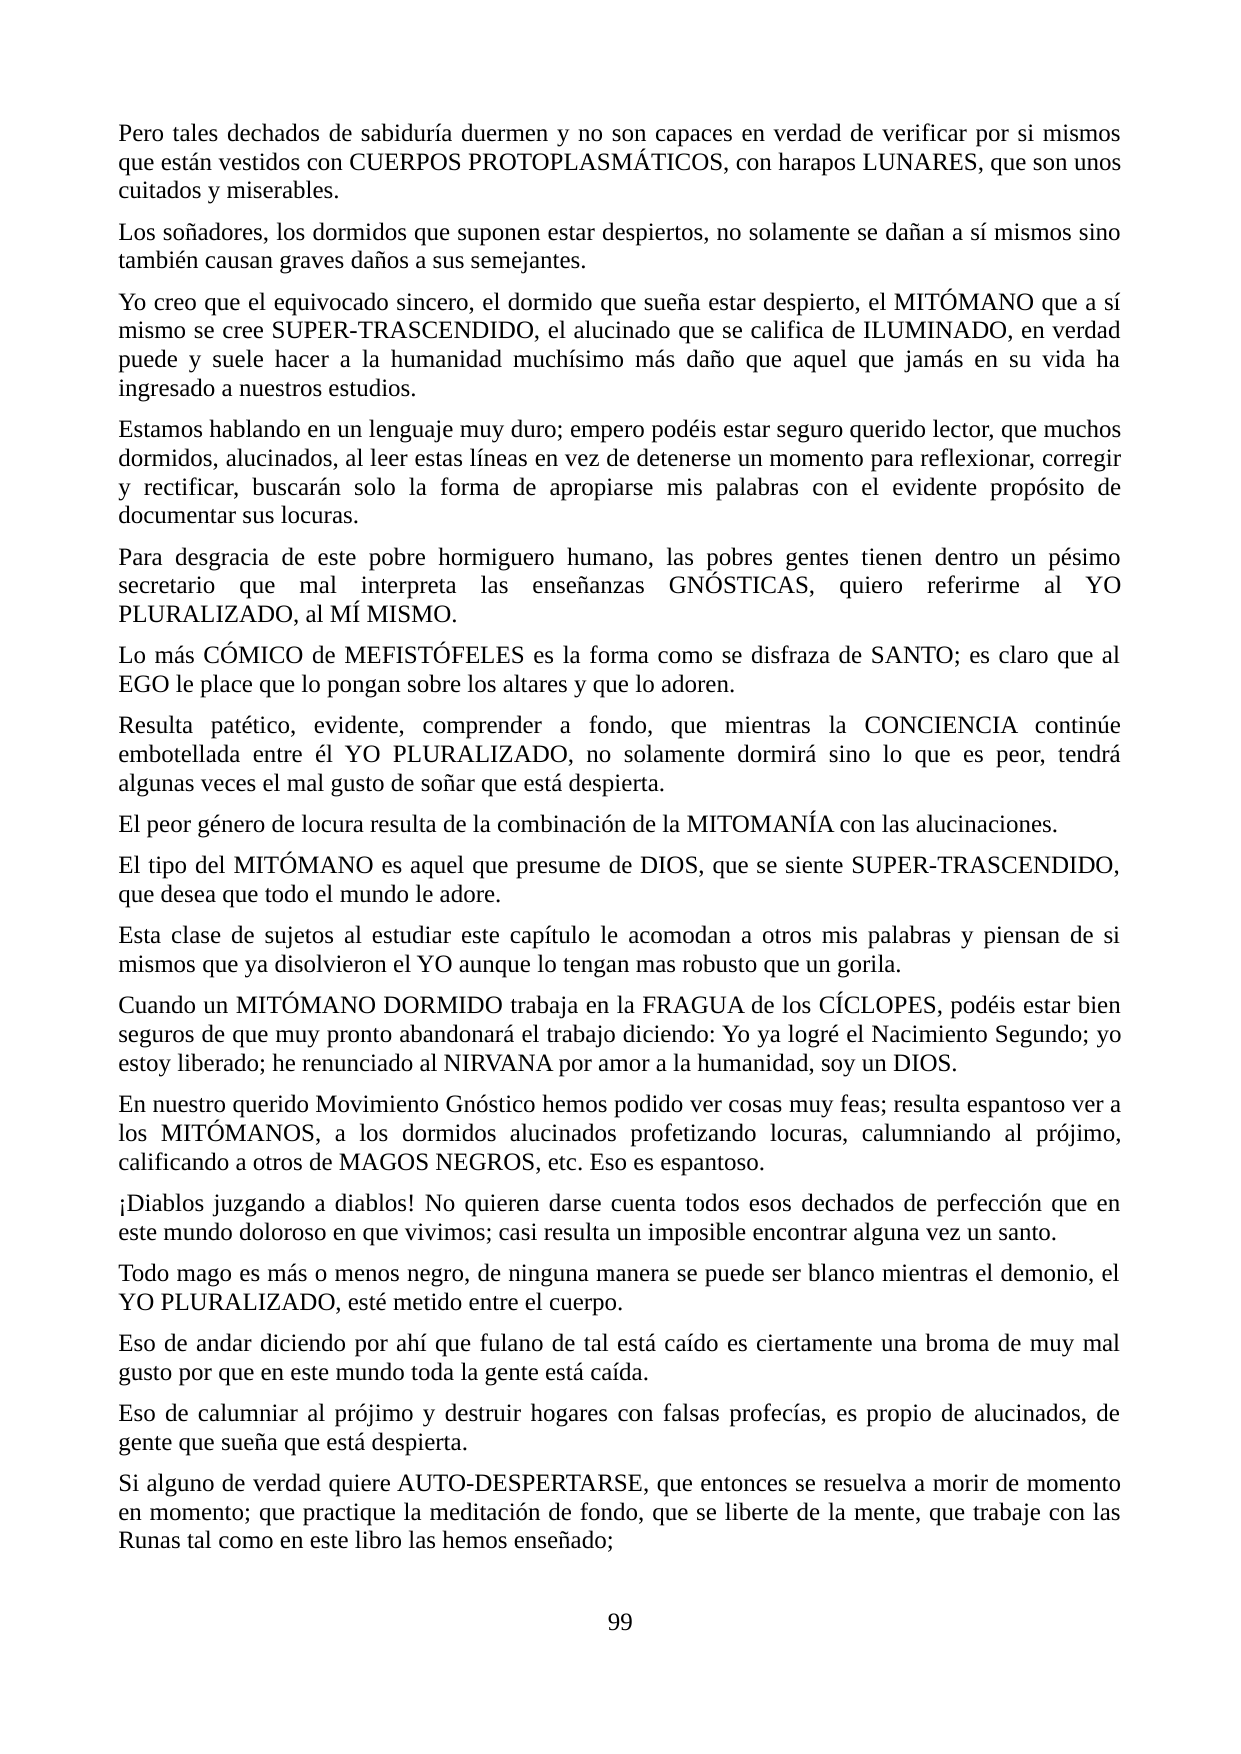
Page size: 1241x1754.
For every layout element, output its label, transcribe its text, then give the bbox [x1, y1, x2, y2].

text Todo mago es más o menos negro, de ninguna manera se puede ser blanco mientras el demonio, el YO PLURALIZADO, esté metido entre el cuerpo. [118, 1258, 1122, 1316]
text En nuestro querido Movimiento Gnóstico hemos podido ver cosas muy feas; resulta espantoso ver a los MITÓMANOS, a los dormidos alucinados profetizando locuras, calumniando al prójimo, calificando a otros de MAGOS NEGROS, etc. Eso es espantoso. [118, 1089, 1122, 1176]
text El peor género de locura resulta de la combinación de la MITOMANÍA con las alucinaciones. [118, 809, 1122, 838]
text Si alguno de verdad quiere AUTO-DESPERTARSE, que entonces se resuelva a morir de momento en momento; que practique la meditación de fondo, que se liberte de la mente, que trabaje con las Runas tal como en este libro las hemos enseñado; [118, 1468, 1122, 1554]
text Eso de calumniar al prójimo y destruir hogares con falsas profecías, es propio de alucinados, de gente que sueña que está despierta. [118, 1398, 1122, 1456]
text Esta clase de sujetos al estudiar este capítulo le acomodan a otros mis palabras y piensan de si mismos que ya disolvieron el YO aunque lo tengan mas robusto que un gorila. [118, 921, 1122, 978]
text Cuando un MITÓMANO DORMIDO trabaja en la FRAGUA de los CÍCLOPES, podéis estar bien seguros de que muy pronto abandonará el trabajo diciendo: Yo ya logré el Nacimiento Segundo; yo estoy liberado; he renunciado al NIRVANA por amor a la humanidad, soy un DIOS. [118, 991, 1122, 1077]
text Los soñadores, los dormidos que suponen estar despiertos, no solamente se dañan a sí mismos sino también causan graves daños a sus semejantes. [118, 217, 1122, 274]
text Pero tales dechados de sabiduría duermen y no son capaces en verdad de verificar por si mismos que están vestidos con CUERPOS PROTOPLASMÁTICOS, con harapos LUNARES, que son unos cuitados y miserables. [118, 118, 1122, 204]
text Yo creo que el equivocado sincero, el dormido que sueña estar despierto, el MITÓMANO que a sí mismo se cree SUPER-TRASCENDIDO, el alucinado que se califica de ILUMINADO, en verdad puede y suele hacer a la humanidad muchísimo más daño que aquel que jamás en su vida ha ingresado a nuestros estudios. [118, 287, 1122, 402]
text Lo más CÓMICO de MEFISTÓFELES es la forma como se disfraza de SANTO; es claro que al EGO le place que lo pongan sobre los altares y que lo adoren. [118, 641, 1122, 698]
text El tipo del MITÓMANO es aquel que presume de DIOS, que se siente SUPER-TRASCENDIDO, que desea que todo el mundo le adore. [118, 851, 1122, 908]
text Estamos hablando en un lenguaje muy duro; empero podéis estar seguro querido lector, que muchos dormidos, alucinados, al leer estas líneas en vez de detenerse un momento para reflexionar, corregir y rectificar, buscarán solo la forma de apropiarse mis palabras con el evidente propósito de documentar sus locuras. [118, 414, 1122, 529]
text Resulta patético, evidente, comprender a fondo, que mientras la CONCIENCIA continúe embotellada entre él YO PLURALIZADO, no solamente dormirá sino lo que es peor, tendrá algunas veces el mal gusto de soñar que está despierta. [118, 711, 1122, 797]
text Eso de andar diciendo por ahí que fulano de tal está caído es ciertamente una broma de muy mal gusto por que en este mundo toda la gente está caída. [118, 1328, 1122, 1386]
text ¡Diablos juzgando a diablos! No quieren darse cuenta todos esos dechados de perfección que en este mundo doloroso en que vivimos; casi resulta un imposible encontrar alguna vez un santo. [118, 1188, 1122, 1246]
text Para desgracia de este pobre hormiguero humano, las pobres gentes tienen dentro un pésimo secretario que mal interpreta las enseñanzas GNÓSTICAS, quiero referirme al YO PLURALIZADO, al MÍ MISMO. [118, 542, 1122, 628]
